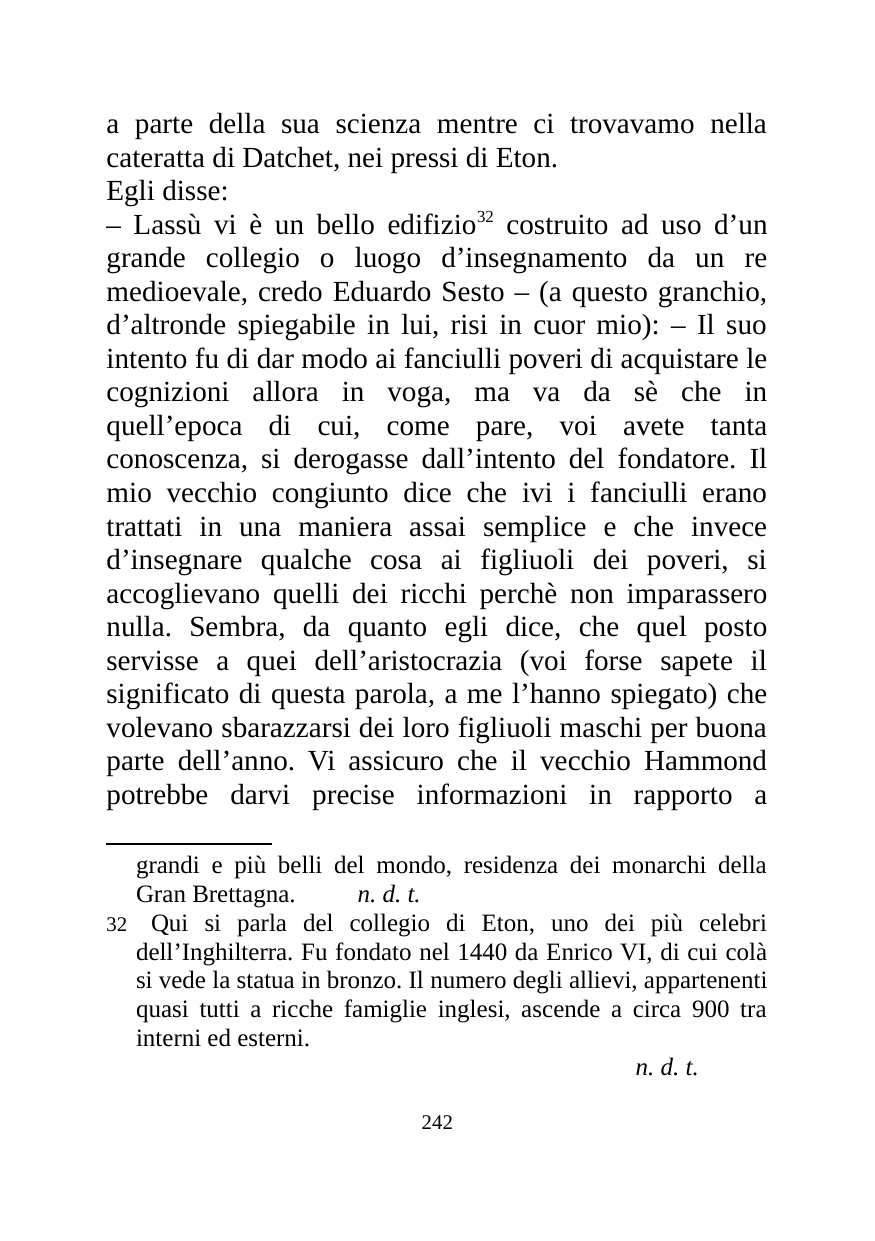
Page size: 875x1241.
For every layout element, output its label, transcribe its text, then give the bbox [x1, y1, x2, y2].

text a parte della sua scienza mentre ci trovavamo nella cateratta di Datchet, nei pressi di Eton. [106, 106, 768, 173]
text grandi e più belli del mondo, residenza dei monarchi della Gran Brettagna. n. d. t. [106, 850, 768, 908]
text – Lassù vi è un bello edifizio costruito ad uso d’un grande collegio o luogo d’insegnamento da un re medioevale, credo Eduardo Sesto – (a questo granchio, d’altronde spiegabile in lui, risi in cuor mio): – Il suo intento fu di dar modo ai fanciulli poveri di acquistare le cognizioni allora in voga, ma va da sè che in quell’epoca di cui, come pare, voi avete tanta conoscenza, si derogasse dall’intento del fondatore. Il mio vecchio congiunto dice che ivi i fanciulli erano trattati in una maniera assai semplice e che invece d’insegnare qualche cosa ai figliuoli dei poveri, si accoglievano quelli dei ricchi perchè non imparassero nulla. Sembra, da quanto egli dice, che quel posto servisse a quei dell’aristocrazia (voi forse sapete il significato di questa parola, a me l’hanno spiegato) che volevano sbarazzarsi dei loro figliuoli maschi per buona parte dell’anno. Vi assicuro che il vecchio Hammond potrebbe darvi precise informazioni in rapporto a [106, 207, 768, 811]
text Qui si parla del collegio di Eton, uno dei più celebri dell’Inghilterra. Fu fondato nel 1440 da Enrico VI, di cui colà si vede la statua in bronzo. Il numero degli allievi, appartenenti quasi tutti a ricche famiglie inglesi, ascende a circa 900 tra interni ed esterni. [106, 908, 768, 1052]
text n. d. t. [106, 1052, 768, 1080]
text Egli disse: [106, 173, 768, 207]
